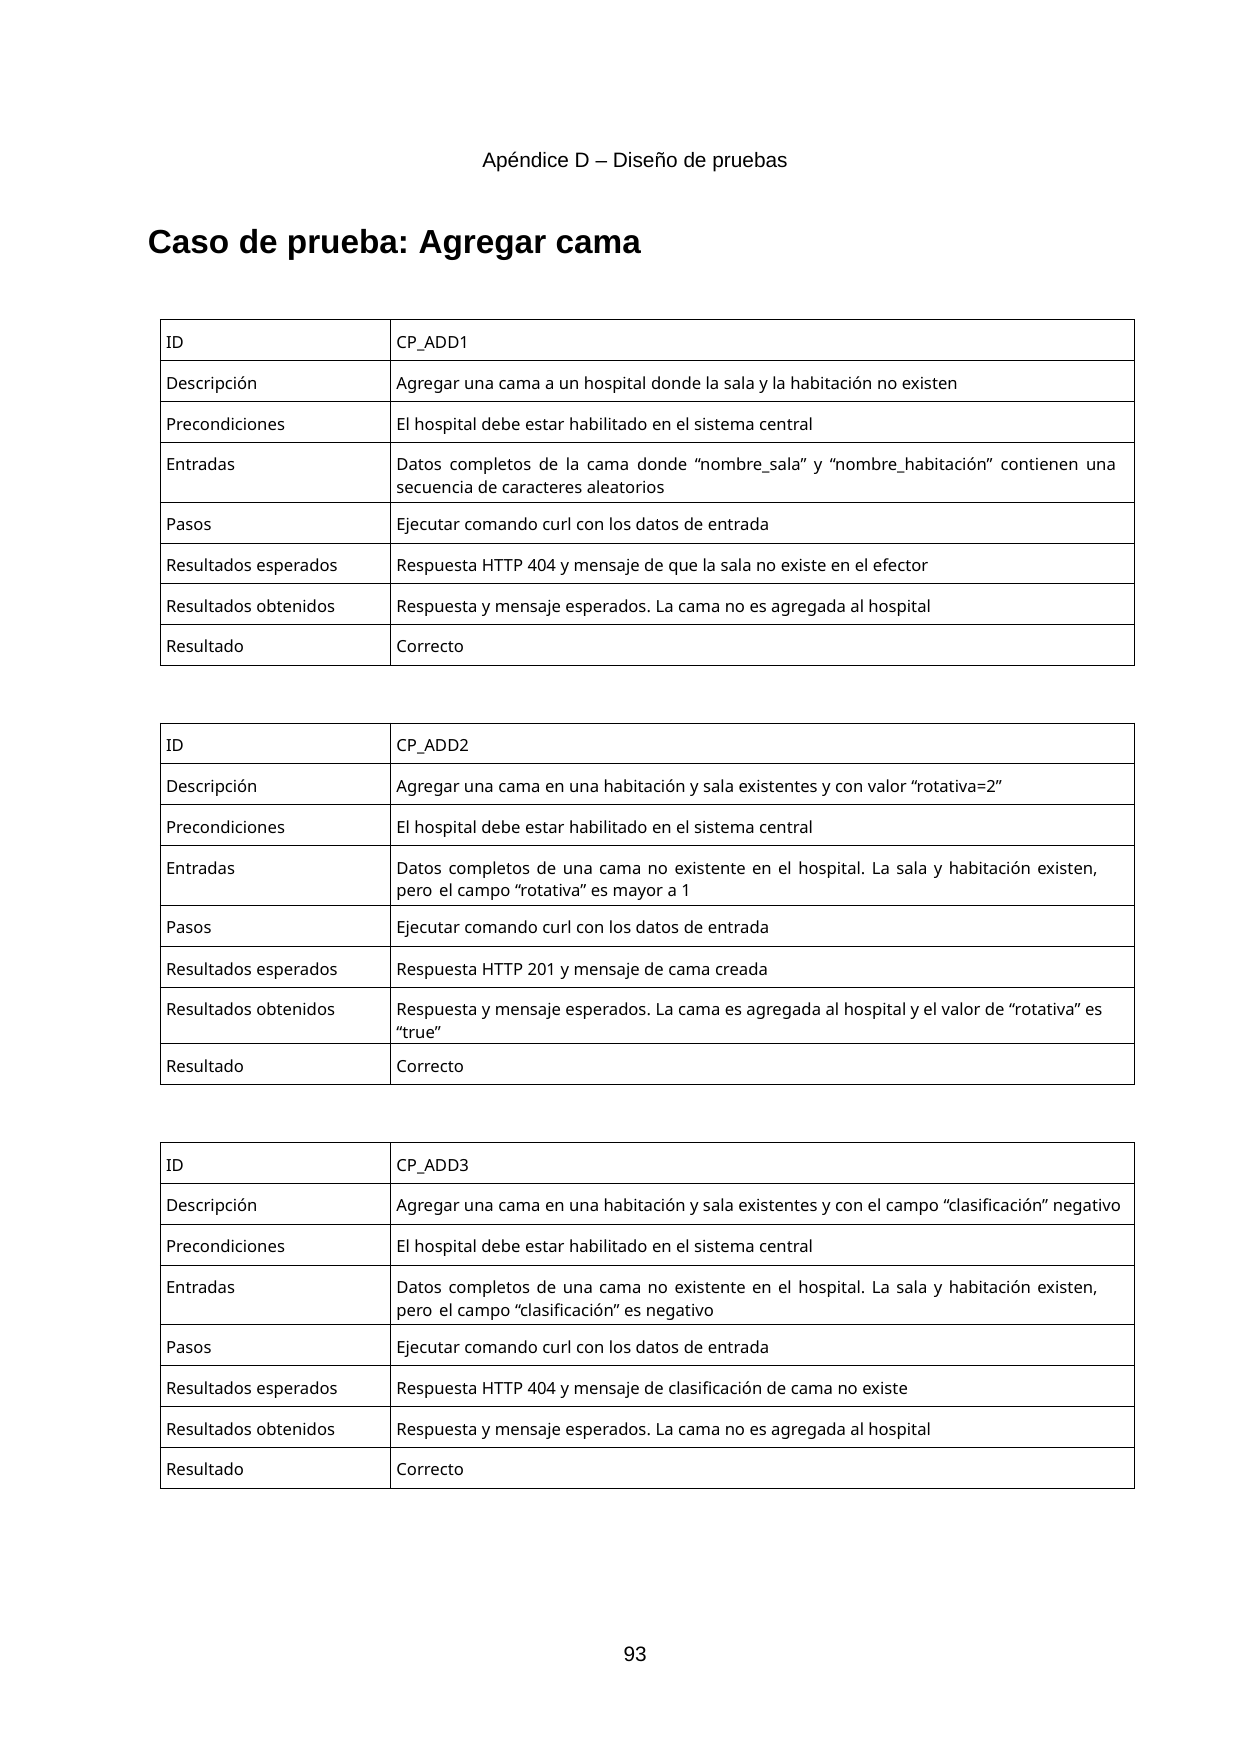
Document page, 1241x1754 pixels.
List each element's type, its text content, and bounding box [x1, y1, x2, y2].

table_header ID [161, 1143, 390, 1183]
table_cell Descripción [161, 764, 390, 804]
table_cell Pasos [161, 906, 390, 946]
table_cell Resultados obtenidos [161, 988, 390, 1043]
table_cell Respuesta HTTP 404 y mensaje de clasificación de cama no existe [391, 1366, 1134, 1406]
table_cell Entradas [161, 1266, 390, 1324]
table_cell Pasos [161, 503, 390, 542]
table_cell Pasos [161, 1325, 390, 1365]
table_cell Precondiciones [161, 402, 390, 442]
table_cell Agregar una cama en una habitación y sala existentes y con el campo “clasificación” negativo [391, 1184, 1134, 1223]
table_cell Entradas [161, 846, 390, 905]
table_cell Resultados obtenidos [161, 584, 390, 624]
table_cell Respuesta y mensaje esperados. La cama no es agregada al hospital [391, 584, 1134, 624]
table_cell Ejecutar comando curl con los datos de entrada [391, 1325, 1134, 1365]
table_cell El hospital debe estar habilitado en el sistema central [391, 1225, 1134, 1264]
table_cell Resultado [161, 1044, 390, 1084]
table_cell Resultados esperados [161, 544, 390, 583]
table_cell Resultados esperados [161, 947, 390, 987]
table_header CP_ADD2 [391, 724, 1134, 763]
table_cell Respuesta y mensaje esperados. La cama no es agregada al hospital [391, 1407, 1134, 1447]
table_cell Correcto [391, 1448, 1134, 1488]
table_cell Resultado [161, 625, 390, 664]
table_cell Precondiciones [161, 1225, 390, 1264]
table_cell Ejecutar comando curl con los datos de entrada [391, 503, 1134, 542]
table_cell Datos completos de una cama no existente en el hospital. La sala y habitación existen, pero el campo “rotativa” es mayor a 1 [391, 846, 1134, 905]
table_cell Resultado [161, 1448, 390, 1488]
table_cell El hospital debe estar habilitado en el sistema central [391, 402, 1134, 442]
subtitle Caso de prueba: Agregar cama [148, 222, 1122, 260]
table_cell Respuesta HTTP 201 y mensaje de cama creada [391, 947, 1134, 987]
table_header CP_ADD1 [391, 320, 1134, 360]
table_cell Descripción [161, 1184, 390, 1223]
table_cell Correcto [391, 625, 1134, 664]
table_cell Correcto [391, 1044, 1134, 1084]
table_header ID [161, 724, 390, 763]
table_cell Datos completos de una cama no existente en el hospital. La sala y habitación existen, pero el campo “clasificación” es negativo [391, 1266, 1134, 1324]
table_cell El hospital debe estar habilitado en el sistema central [391, 805, 1134, 845]
table_header ID [161, 320, 390, 360]
table_cell Descripción [161, 361, 390, 401]
table_cell Agregar una cama a un hospital donde la sala y la habitación no existen [391, 361, 1134, 401]
table_cell Agregar una cama en una habitación y sala existentes y con valor “rotativa=2” [391, 764, 1134, 804]
table_cell Datos completos de la cama donde “nombre_sala” y “nombre_habitación” contienen una secuencia de caracteres aleatorios [391, 443, 1134, 501]
table_cell Resultados obtenidos [161, 1407, 390, 1447]
table_cell Resultados esperados [161, 1366, 390, 1406]
table_cell Respuesta y mensaje esperados. La cama es agregada al hospital y el valor de “rotativa” es “true” [391, 988, 1134, 1043]
table_cell Respuesta HTTP 404 y mensaje de que la sala no existe en el efector [391, 544, 1134, 583]
table_cell Ejecutar comando curl con los datos de entrada [391, 906, 1134, 946]
table_header CP_ADD3 [391, 1143, 1134, 1183]
table_cell Entradas [161, 443, 390, 501]
table_cell Precondiciones [161, 805, 390, 845]
